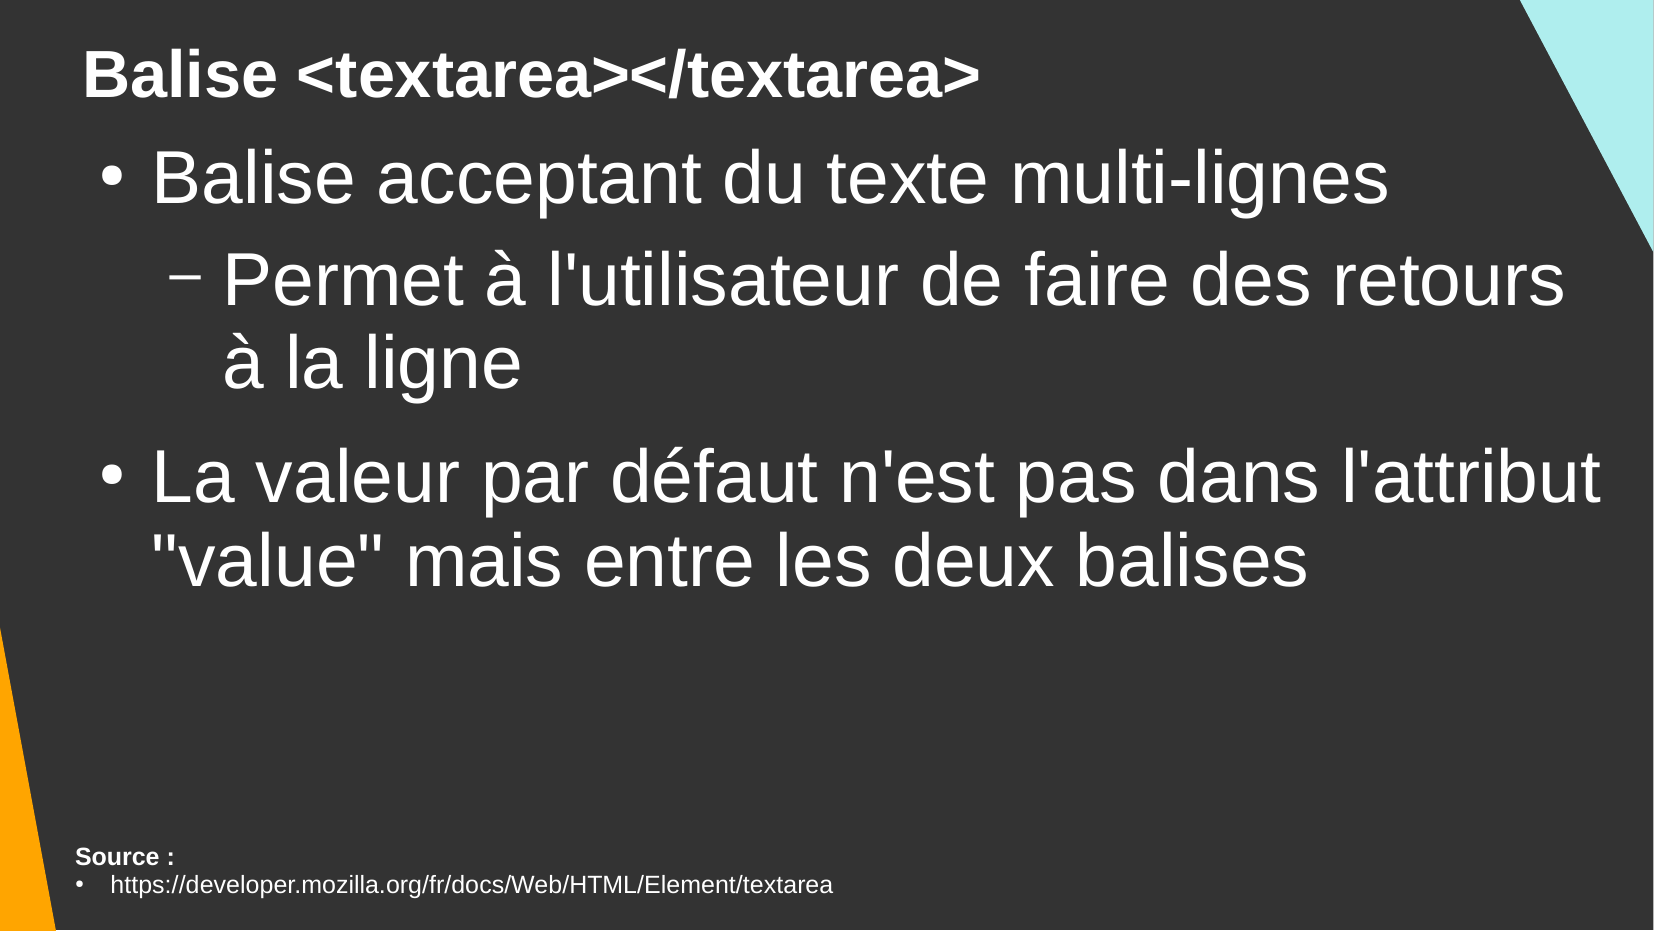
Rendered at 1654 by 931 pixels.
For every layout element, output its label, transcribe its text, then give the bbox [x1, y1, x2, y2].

text_box [1519, 0, 1654, 254]
title Balise <textarea></textarea> [82, 37, 1571, 114]
text_box [0, 627, 56, 931]
text_box Source : https://developer.mozilla.org/fr/docs/Web/HTML/Element/textarea [60, 835, 1546, 907]
list Balise acceptant du texte multi-lignes Permet à l'utilisateur de faire des retours à la ligne La valeur par défaut n'est pas dans l'attribut "value" mais entre les deux balises [80, 135, 1605, 798]
